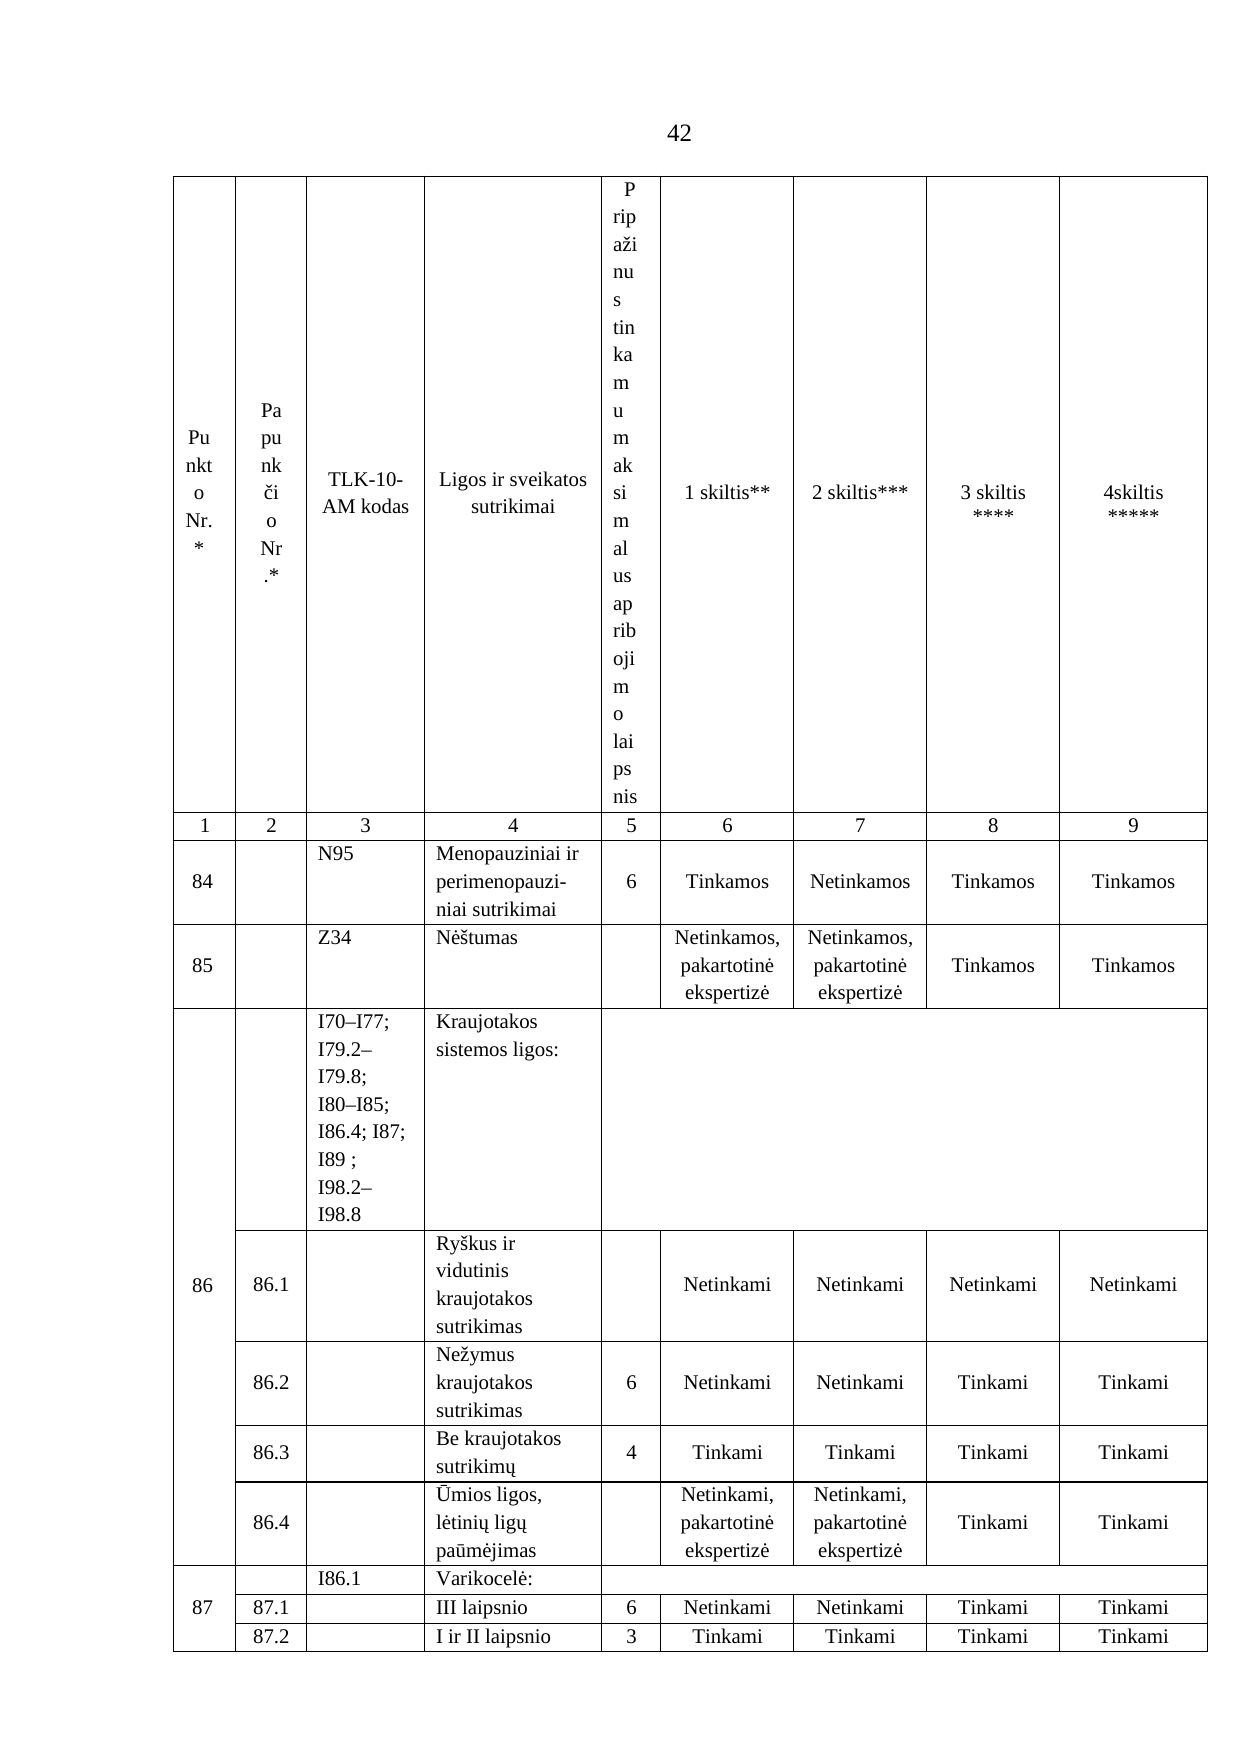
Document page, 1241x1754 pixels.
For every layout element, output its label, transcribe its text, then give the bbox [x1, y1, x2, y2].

table_cell Tinkami [927, 1426, 1059, 1481]
table_cell Netinkamos [794, 841, 926, 924]
table_cell 6 [602, 1595, 660, 1622]
table_cell Be kraujotakos sutrikimų [425, 1426, 601, 1481]
table_cell 85 [174, 925, 235, 1008]
table_cell I86.1 [307, 1566, 424, 1594]
table_cell Z34 [307, 925, 424, 1008]
table_cell Tinkami [794, 1426, 926, 1481]
table_cell Tinkami [1060, 1595, 1207, 1622]
table_cell Tinkami [927, 1342, 1059, 1425]
table_cell [307, 1342, 424, 1425]
table_cell Tinkamos [1060, 925, 1207, 1008]
table_cell Ūmios ligos, lėtinių ligų paūmėjimas [425, 1483, 601, 1565]
table_cell Tinkami [1060, 1426, 1207, 1481]
table_cell Tinkami [927, 1483, 1059, 1565]
table_cell [602, 925, 660, 1008]
table_cell Varikocelė: [425, 1566, 601, 1594]
table_cell [236, 1566, 306, 1594]
table_header 4skiltis ***** [1060, 177, 1207, 812]
table_cell 7 [794, 813, 926, 840]
table_header Punkto Nr.* [174, 177, 235, 812]
table_cell Tinkami [794, 1624, 926, 1651]
table_header Ligos ir sveikatos sutrikimai [425, 177, 601, 812]
table_cell Nėštumas [425, 925, 601, 1008]
table_cell 87.1 [236, 1595, 306, 1622]
table_cell Netinkami [1060, 1231, 1207, 1341]
table_cell 3 [602, 1624, 660, 1651]
table_cell Netinkami [661, 1342, 793, 1425]
table_cell Netinkami, pakartotinė ekspertizė [794, 1483, 926, 1565]
table_cell [236, 1009, 306, 1230]
table_cell Tinkami [1060, 1342, 1207, 1425]
table_cell 86 [174, 1009, 235, 1565]
table_cell [307, 1426, 424, 1481]
table_header Papunkčio Nr.* [236, 177, 306, 812]
table_cell 86.1 [236, 1231, 306, 1341]
table_cell Netinkami [794, 1342, 926, 1425]
table_cell I ir II laipsnio [425, 1624, 601, 1651]
table_cell [602, 1009, 1207, 1230]
table_cell Tinkamos [927, 841, 1059, 924]
table_cell Kraujotakos sistemos ligos: [425, 1009, 601, 1230]
table_cell 86.2 [236, 1342, 306, 1425]
table_cell [602, 1566, 1207, 1594]
table_header TLK-10-AM kodas [307, 177, 424, 812]
table_cell [307, 1595, 424, 1622]
table_cell [602, 1483, 660, 1565]
table_cell 9 [1060, 813, 1207, 840]
table_cell Tinkamos [1060, 841, 1207, 924]
table_header 3 skiltis **** [927, 177, 1059, 812]
table_cell I70–I77; I79.2–I79.8; I80–I85; I86.4; I87; I89 ; I98.2–I98.8 [307, 1009, 424, 1230]
table_cell N95 [307, 841, 424, 924]
table_cell [236, 841, 306, 924]
table_cell 86.3 [236, 1426, 306, 1481]
table_cell Netinkami [794, 1231, 926, 1341]
table_header Pripažinus tinkamu maksimalus apribojimo laipsnis [602, 177, 660, 812]
table_cell Netinkami [927, 1231, 1059, 1341]
table_cell Menopauziniai ir perimenopauzi-niai sutrikimai [425, 841, 601, 924]
table_header 1 skiltis** [661, 177, 793, 812]
table_header 2 skiltis*** [794, 177, 926, 812]
table_cell [307, 1624, 424, 1651]
table_cell 6 [602, 841, 660, 924]
table_cell 6 [661, 813, 793, 840]
table_cell Netinkamos, pakartotinė ekspertizė [794, 925, 926, 1008]
table_cell Netinkamos, pakartotinė ekspertizė [661, 925, 793, 1008]
table_cell 8 [927, 813, 1059, 840]
table_cell 4 [425, 813, 601, 840]
table_cell 3 [307, 813, 424, 840]
table_cell Tinkami [1060, 1483, 1207, 1565]
table_cell Tinkamos [661, 841, 793, 924]
table_cell 87 [174, 1566, 235, 1651]
table_cell Tinkamos [927, 925, 1059, 1008]
table_cell III laipsnio [425, 1595, 601, 1622]
table_cell [307, 1483, 424, 1565]
table_cell 4 [602, 1426, 660, 1481]
table_cell [236, 925, 306, 1008]
table_cell Tinkami [661, 1426, 793, 1481]
table_cell 2 [236, 813, 306, 840]
table_cell Tinkami [927, 1624, 1059, 1651]
table_cell [602, 1231, 660, 1341]
table_cell Ryškus ir vidutinis kraujotakos sutrikimas [425, 1231, 601, 1341]
table_cell Nežymus kraujotakos sutrikimas [425, 1342, 601, 1425]
table_cell 5 [602, 813, 660, 840]
table_cell Tinkami [927, 1595, 1059, 1622]
table_cell 1 [174, 813, 235, 840]
table_cell Netinkami [794, 1595, 926, 1622]
table_cell 84 [174, 841, 235, 924]
table_cell Netinkami [661, 1595, 793, 1622]
table_cell Tinkami [661, 1624, 793, 1651]
table_cell 6 [602, 1342, 660, 1425]
table_cell Netinkami, pakartotinė ekspertizė [661, 1483, 793, 1565]
table_cell Tinkami [1060, 1624, 1207, 1651]
table_cell [307, 1231, 424, 1341]
table_cell 87.2 [236, 1624, 306, 1651]
table_cell 86.4 [236, 1483, 306, 1565]
table_cell Netinkami [661, 1231, 793, 1341]
